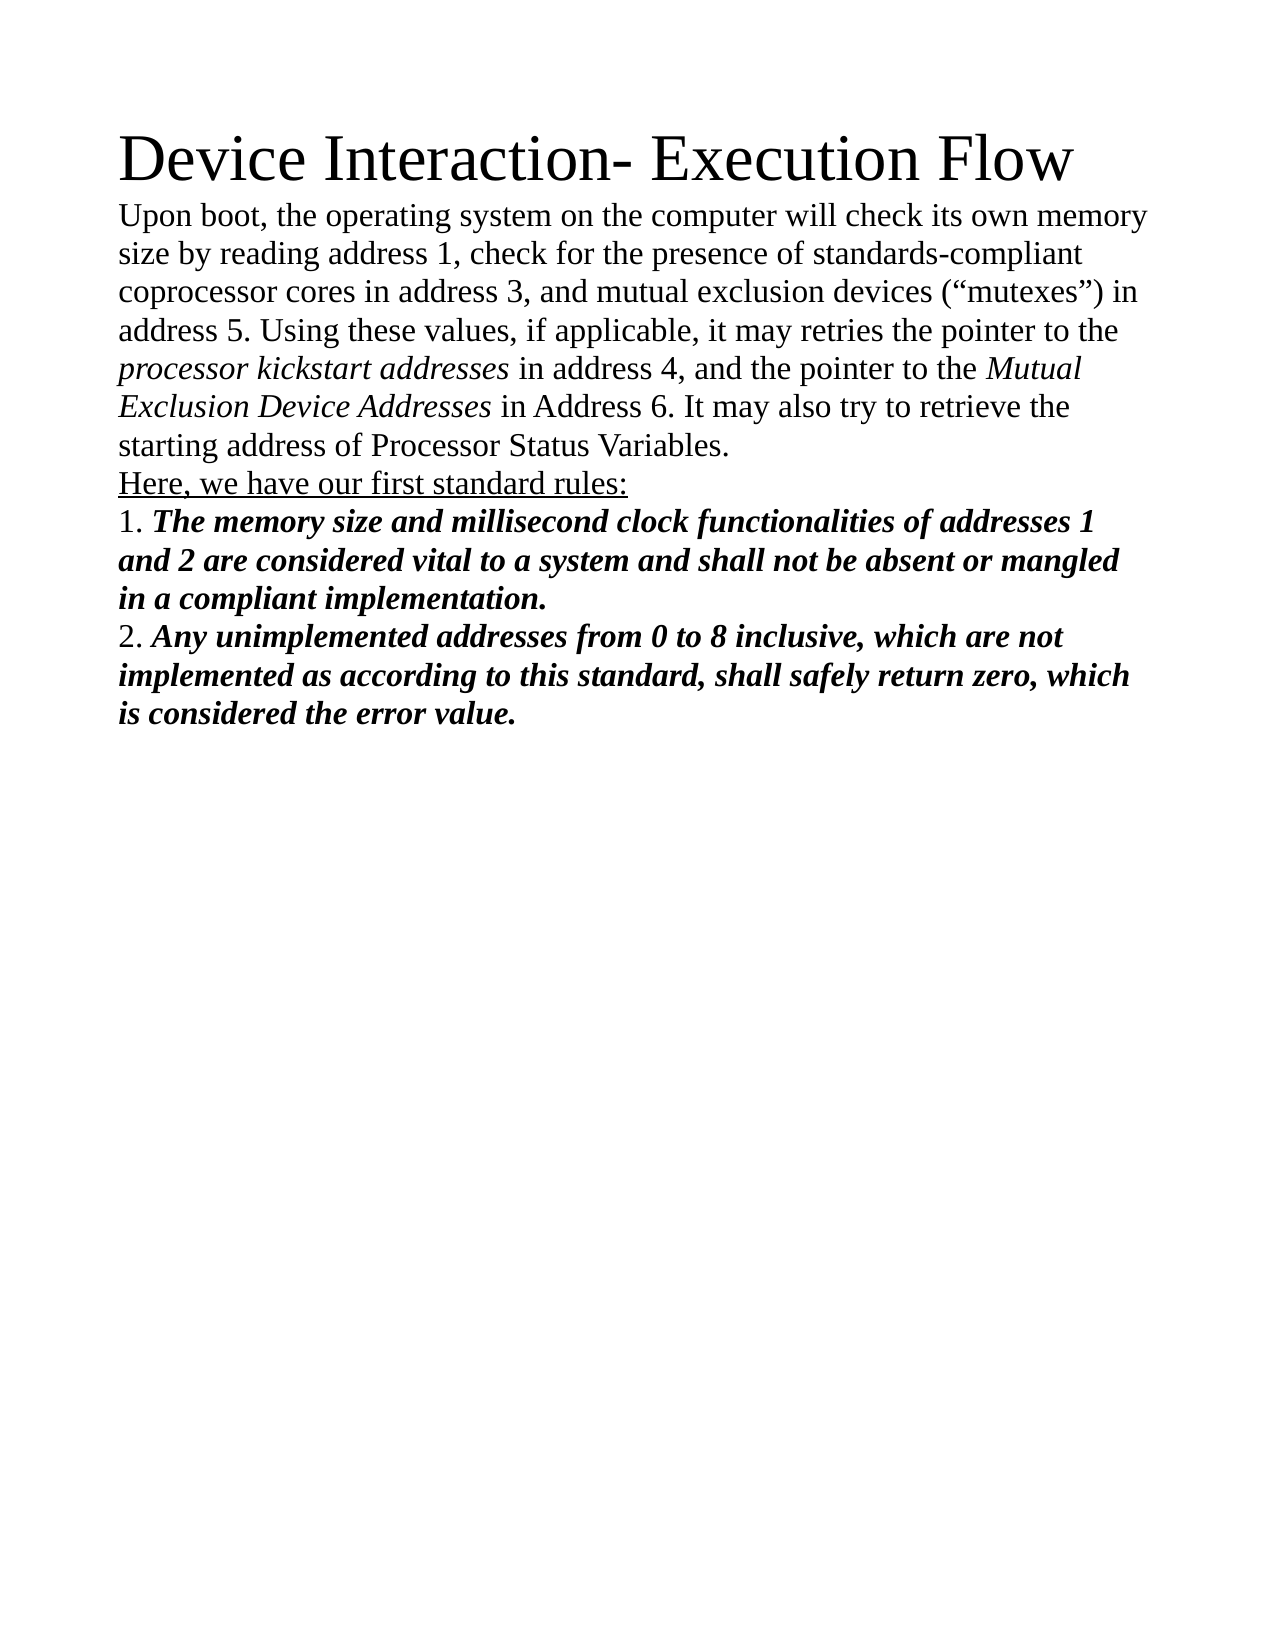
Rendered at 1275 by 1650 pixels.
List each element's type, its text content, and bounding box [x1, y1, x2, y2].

text 2. Any unimplemented addresses from 0 to 8 inclusive, which are not implemented as according to this standard, shall safely return zero, which is considered the error value. [118, 616, 1157, 731]
text 1. The memory size and millisecond clock functionalities of addresses 1 and 2 are considered vital to a system and shall not be absent or mangled in a compliant implementation. [118, 501, 1157, 616]
text Upon boot, the operating system on the computer will check its own memory size by reading address 1, check for the presence of standards-compliant coprocessor cores in address 3, and mutual exclusion devices (“mutexes”) in address 5. Using these values, if applicable, it may retries the pointer to the processor kickstart addresses in address 4, and the pointer to the Mutual Exclusion Device Addresses in Address 6. It may also try to retrieve the starting address of Processor Status Variables. [118, 195, 1157, 463]
text Here, we have our first standard rules: [118, 463, 1157, 501]
text Device Interaction- Execution Flow [118, 118, 1157, 195]
